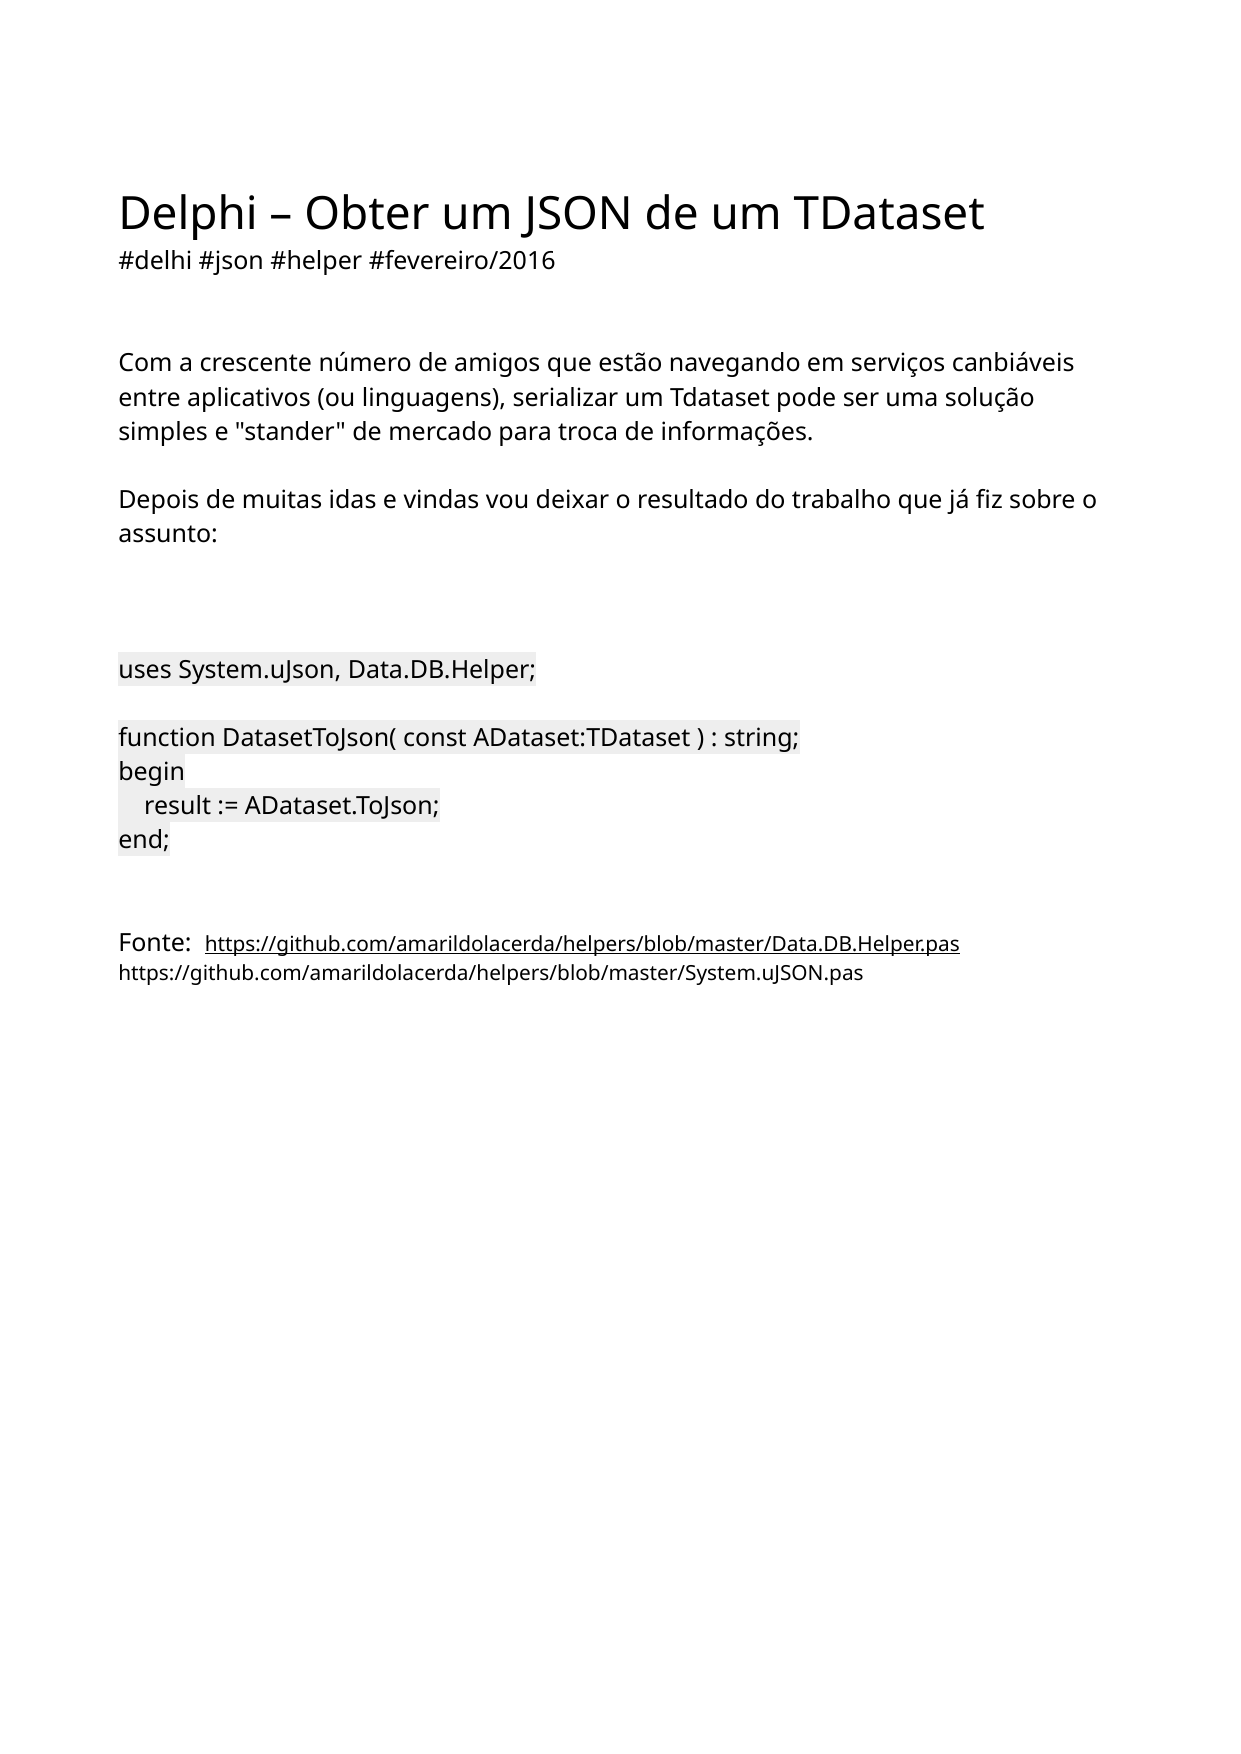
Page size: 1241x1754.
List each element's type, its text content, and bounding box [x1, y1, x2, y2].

text Depois de muitas idas e vindas vou deixar o resultado do trabalho que já fiz sobre o assunto: [118, 481, 1122, 549]
text begin [118, 754, 1122, 788]
text result := ADataset.ToJson; [118, 788, 1122, 822]
text Com a crescente número de amigos que estão navegando em serviços canbiáveis entre aplicativos (ou linguagens), serializar um Tdataset pode ser uma solução simples e "stander" de mercado para troca de informações. [118, 345, 1122, 447]
text Delphi – Obter um JSON de um TDataset [118, 181, 1122, 243]
text #delhi #json #helper #fevereiro/2016 [118, 243, 1122, 277]
text function DatasetToJson( const ADataset:TDataset ) : string; [118, 720, 1122, 754]
text end; [118, 822, 1122, 856]
text Fonte: https://github.com/amarildolacerda/helpers/blob/master/Data.DB.Helper.pas [118, 924, 1122, 958]
text uses System.uJson, Data.DB.Helper; [118, 652, 1122, 686]
text https://github.com/amarildolacerda/helpers/blob/master/System.uJSON.pas [118, 958, 1122, 987]
